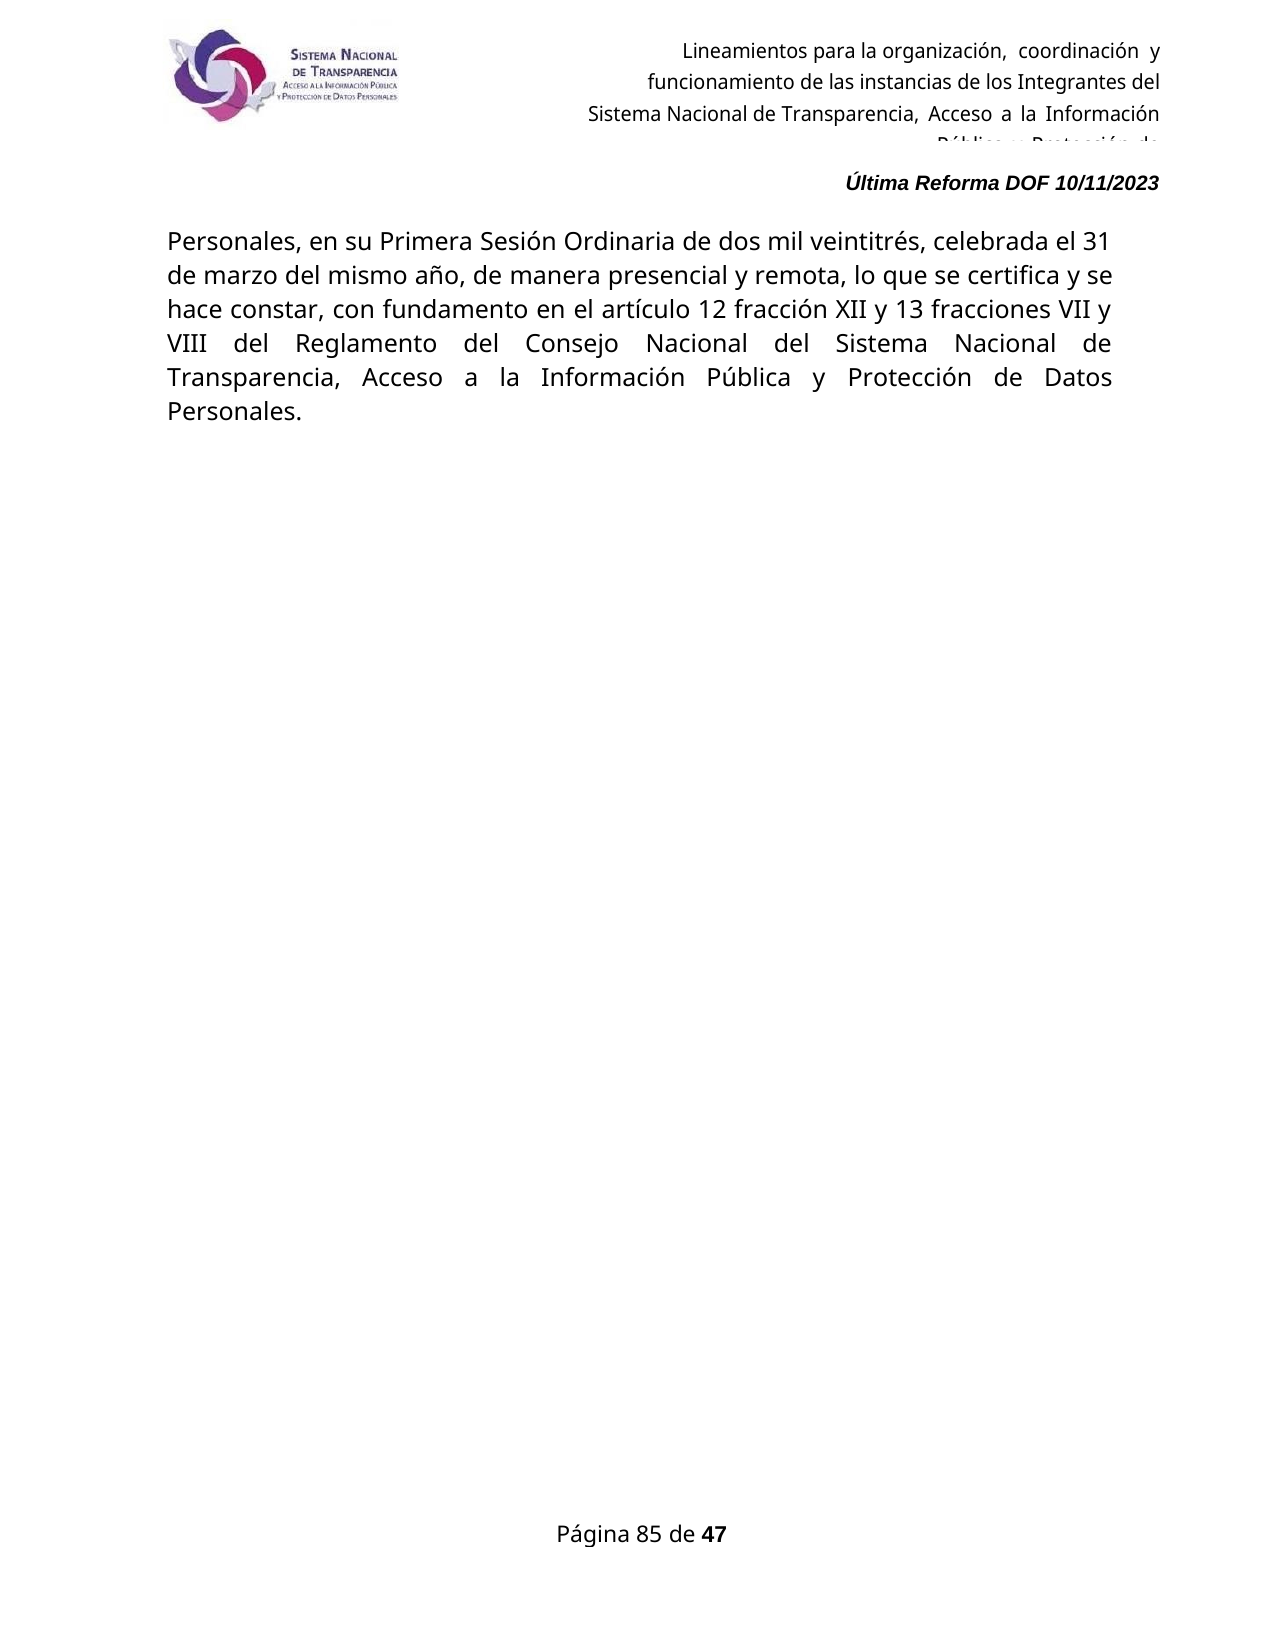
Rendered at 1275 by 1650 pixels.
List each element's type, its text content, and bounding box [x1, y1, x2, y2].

text Personales, en su Primera Sesión Ordinaria de dos mil veintitrés, celebrada el 31 de marzo del mismo año, de manera presencial y remota, lo que se certifica y se hace constar, con fundamento en el artículo 12 fracción XII y 13 fracciones VII y VIII del Reglamento del Consejo Nacional del Sistema Nacional de Transparencia, Acceso a la Información Pública y Protección de Datos Personales. [167, 223, 1112, 428]
